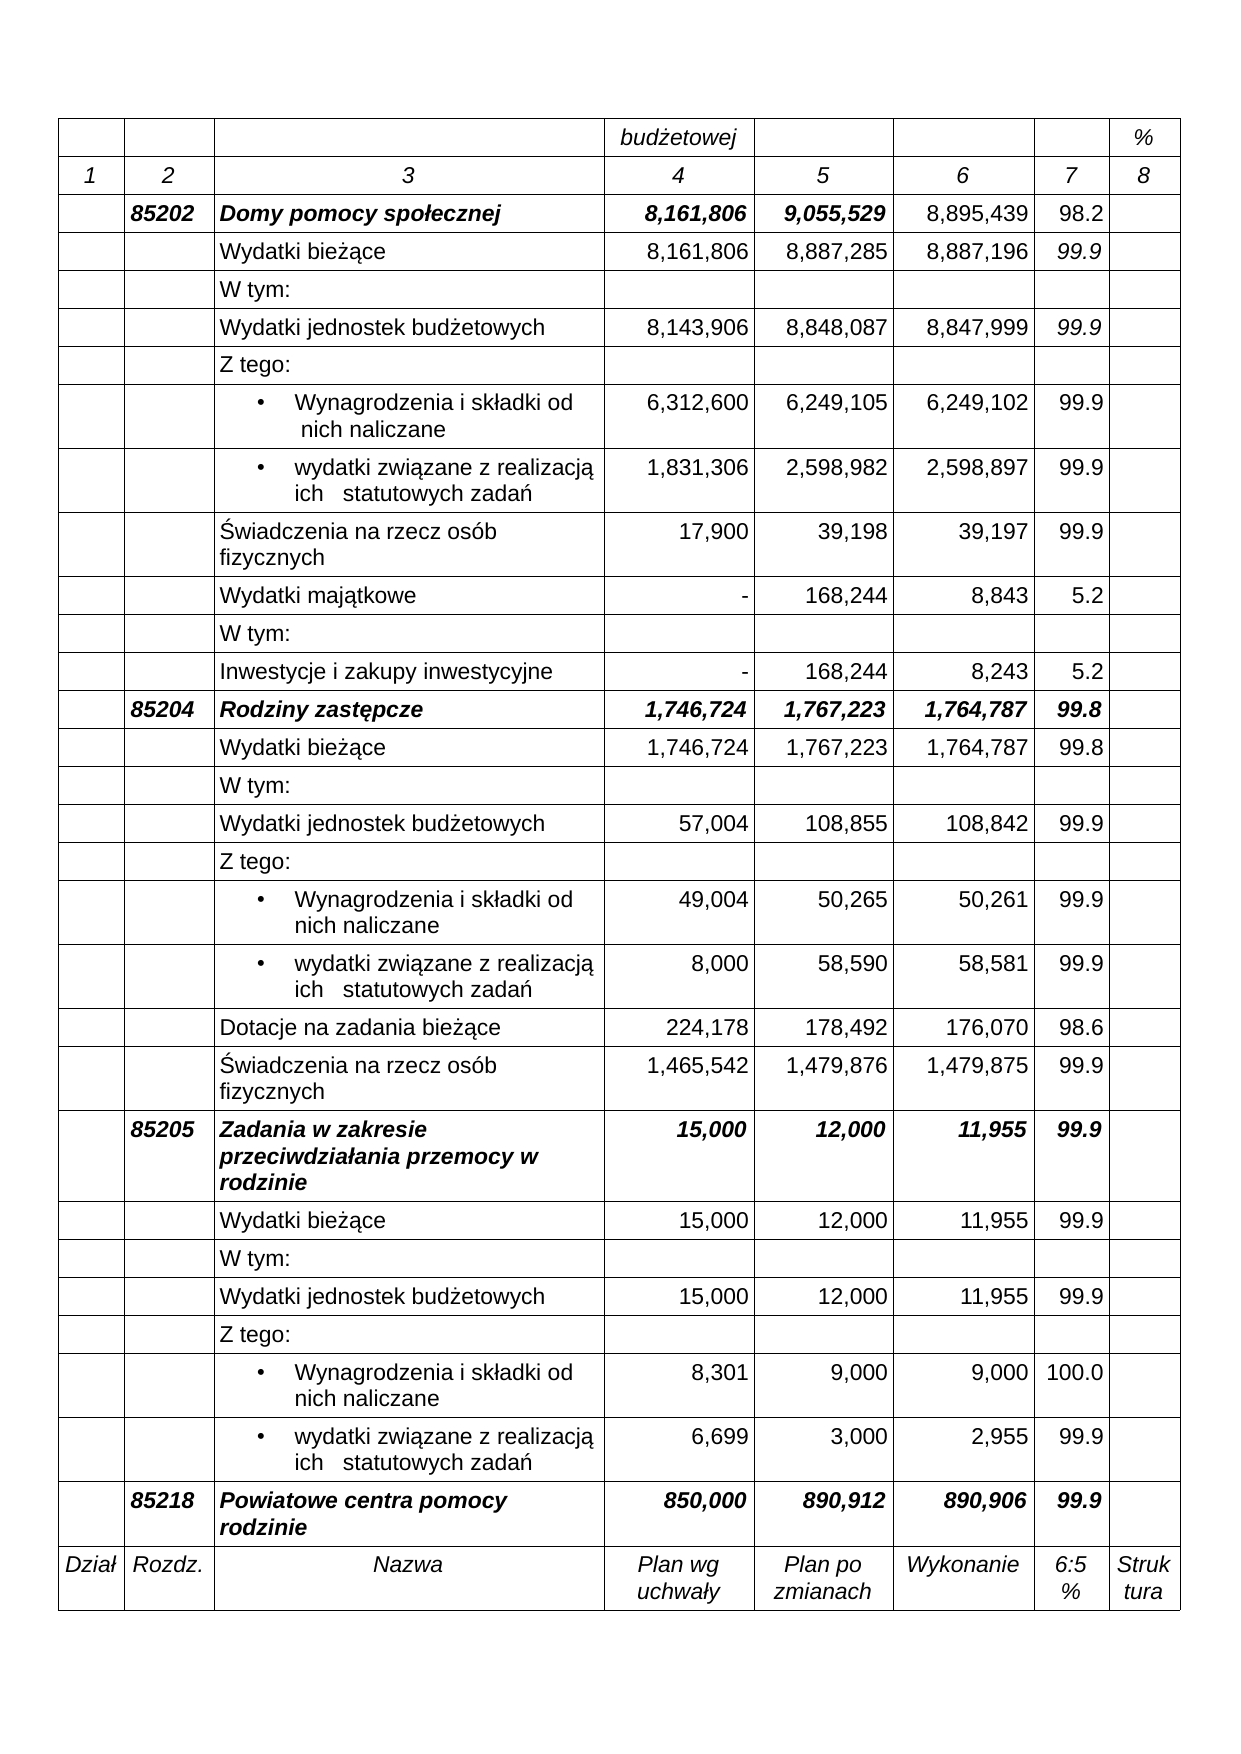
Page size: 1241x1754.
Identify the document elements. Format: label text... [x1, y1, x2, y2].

table_cell Domy pomocy społecznej [215, 195, 604, 232]
table_cell 8 161 806 [605, 233, 754, 270]
table_cell - [605, 653, 754, 690]
table_cell [125, 1202, 214, 1239]
table_cell 2 955 [894, 1418, 1034, 1481]
table_cell 12 000 [755, 1202, 893, 1239]
table_cell 224 178 [605, 1009, 754, 1046]
table_cell 5,2 [1035, 577, 1109, 614]
table_cell [1110, 271, 1180, 308]
table_cell 8 301 [605, 1354, 754, 1417]
table_cell [1110, 843, 1180, 880]
table_cell [1035, 271, 1109, 308]
table_cell 9 055 529 [755, 195, 893, 232]
table_cell 1 764 787 [894, 729, 1034, 766]
table_cell 2 598 897 [894, 449, 1034, 512]
table_cell 12 000 [755, 1111, 893, 1201]
table_cell 99,9 [1035, 1482, 1109, 1546]
table_cell 2 [125, 157, 214, 194]
table_cell [125, 271, 214, 308]
table_cell 9 000 [755, 1354, 893, 1417]
table_cell W tym: [215, 767, 604, 804]
table_cell [125, 653, 214, 690]
table_cell [59, 347, 124, 383]
table_cell 6 249 105 [755, 385, 893, 448]
table_cell 8 243 [894, 653, 1034, 690]
table_cell [1110, 1111, 1180, 1201]
table_cell [125, 513, 214, 576]
table_cell [125, 577, 214, 614]
table_cell 3 [215, 157, 604, 194]
table_cell [59, 729, 124, 766]
table_cell [215, 119, 604, 156]
table_cell [1035, 1316, 1109, 1353]
table_cell 57 004 [605, 805, 754, 842]
table_cell Wynagrodzenia i składki od nich naliczane [215, 1354, 604, 1417]
table_cell 8 000 [605, 945, 754, 1008]
table_cell 11 955 [894, 1278, 1034, 1315]
table_cell [59, 577, 124, 614]
table_cell Wynagrodzenia i składki od nich naliczane [215, 385, 604, 448]
table_cell 1 767 223 [755, 729, 893, 766]
table_cell Wydatki jednostek budżetowych [215, 805, 604, 842]
table_cell Wydatki jednostek budżetowych [215, 1278, 604, 1315]
table_cell [1110, 195, 1180, 232]
table_cell [59, 1482, 124, 1546]
table_cell 6 312 600 [605, 385, 754, 448]
table_cell 12 000 [755, 1278, 893, 1315]
table_cell 99,9 [1035, 309, 1109, 346]
table_cell [1035, 767, 1109, 804]
table_cell Plan po zmianach [755, 1547, 893, 1610]
table_cell 4 [605, 157, 754, 194]
table_cell Rozdz. [125, 1547, 214, 1610]
table_cell [894, 347, 1034, 383]
table_cell Wykonanie [894, 1547, 1034, 1610]
table_cell [1110, 1278, 1180, 1315]
table_cell Świadczenia na rzecz osób fizycznych [215, 1047, 604, 1110]
table_cell 99,8 [1035, 691, 1109, 728]
table_cell wydatki związane z realizacją ich statutowych zadań [215, 945, 604, 1008]
table_cell [605, 271, 754, 308]
table_cell 99,9 [1035, 1278, 1109, 1315]
table_cell [59, 195, 124, 232]
table_cell [125, 385, 214, 448]
table_cell [59, 271, 124, 308]
table_cell [605, 615, 754, 652]
table_cell [755, 615, 893, 652]
table_cell [59, 767, 124, 804]
table_cell 850 000 [605, 1482, 754, 1546]
table_cell [59, 615, 124, 652]
table_cell 1 764 787 [894, 691, 1034, 728]
table_cell 99,9 [1035, 1047, 1109, 1110]
table_cell [125, 805, 214, 842]
table_cell [125, 1418, 214, 1481]
table_cell [1110, 577, 1180, 614]
table_cell 8 848 087 [755, 309, 893, 346]
table_cell Rodziny zastępcze [215, 691, 604, 728]
table_cell Świadczenia na rzecz osób fizycznych [215, 513, 604, 576]
table_cell 3 000 [755, 1418, 893, 1481]
table_cell W tym: [215, 271, 604, 308]
table_cell [1110, 233, 1180, 270]
table_cell budżetowej [605, 119, 754, 156]
table_cell Wydatki bieżące [215, 729, 604, 766]
table_cell [125, 347, 214, 383]
table_cell [59, 1240, 124, 1277]
table_cell Struktura [1110, 1547, 1180, 1610]
table_cell [894, 271, 1034, 308]
table_cell 99,9 [1035, 1202, 1109, 1239]
table_cell [1110, 805, 1180, 842]
table_cell [1110, 1316, 1180, 1353]
table_cell 99,9 [1035, 945, 1109, 1008]
table_cell 1 479 875 [894, 1047, 1034, 1110]
table_cell 85204 [125, 691, 214, 728]
table_cell [59, 449, 124, 512]
table_cell 176 070 [894, 1009, 1034, 1046]
table_cell Wydatki bieżące [215, 1202, 604, 1239]
table_cell [59, 385, 124, 448]
table_cell Z tego: [215, 347, 604, 383]
table_cell 99,9 [1035, 233, 1109, 270]
table_cell 39 198 [755, 513, 893, 576]
table_cell Powiatowe centra pomocy rodzinie [215, 1482, 604, 1546]
table_cell [125, 615, 214, 652]
table_cell [755, 1316, 893, 1353]
table_cell [1110, 945, 1180, 1008]
table_cell Wydatki jednostek budżetowych [215, 309, 604, 346]
table_cell Wydatki majątkowe [215, 577, 604, 614]
table_cell [1110, 729, 1180, 766]
table_cell W tym: [215, 1240, 604, 1277]
table_cell 8 843 [894, 577, 1034, 614]
table_cell 99,9 [1035, 449, 1109, 512]
table_cell [125, 881, 214, 944]
table_cell [1110, 347, 1180, 383]
table_cell [1110, 513, 1180, 576]
table_cell 6:5 % [1035, 1547, 1109, 1610]
table_cell 39 197 [894, 513, 1034, 576]
table_cell 5,2 [1035, 653, 1109, 690]
table_cell [59, 233, 124, 270]
table_cell [125, 1278, 214, 1315]
table_cell [125, 1354, 214, 1417]
table_cell [59, 1278, 124, 1315]
table_cell 11 955 [894, 1111, 1034, 1201]
table_cell [1110, 615, 1180, 652]
table_cell 85218 [125, 1482, 214, 1546]
table_cell [125, 233, 214, 270]
table_cell [59, 945, 124, 1008]
table_cell 1 746 724 [605, 729, 754, 766]
table_cell [125, 309, 214, 346]
table_cell [1110, 309, 1180, 346]
table_cell [755, 767, 893, 804]
table_cell 99,9 [1035, 805, 1109, 842]
table_cell 100,0 [1035, 1354, 1109, 1417]
table_cell 15 000 [605, 1278, 754, 1315]
table_cell 58 590 [755, 945, 893, 1008]
table_cell [894, 767, 1034, 804]
table_cell Inwestycje i zakupy inwestycyjne [215, 653, 604, 690]
table_cell Z tego: [215, 843, 604, 880]
table_cell [1110, 1240, 1180, 1277]
table_cell Nazwa [215, 1547, 604, 1610]
table_cell [894, 119, 1034, 156]
table_cell [125, 767, 214, 804]
table_cell [605, 1240, 754, 1277]
table_cell 8 887 285 [755, 233, 893, 270]
table_cell [59, 309, 124, 346]
table_cell [1110, 653, 1180, 690]
table_cell [59, 119, 124, 156]
table_cell [1110, 385, 1180, 448]
table_cell - [605, 577, 754, 614]
table_cell 99,9 [1035, 1111, 1109, 1201]
table_cell 890 906 [894, 1482, 1034, 1546]
table_cell 98,6 [1035, 1009, 1109, 1046]
table_cell [59, 1047, 124, 1110]
table_cell 6 [894, 157, 1034, 194]
table_cell 6 699 [605, 1418, 754, 1481]
table_cell 1 479 876 [755, 1047, 893, 1110]
table_cell 99,9 [1035, 881, 1109, 944]
table_cell 8 143 906 [605, 309, 754, 346]
table_cell [59, 1202, 124, 1239]
table_cell [125, 119, 214, 156]
table_cell [1110, 1418, 1180, 1481]
table_cell [894, 1316, 1034, 1353]
table_cell [755, 347, 893, 383]
table_cell Dotacje na zadania bieżące [215, 1009, 604, 1046]
table_cell [1035, 347, 1109, 383]
table_cell [1110, 881, 1180, 944]
table_cell 168 244 [755, 653, 893, 690]
table_cell 8 161 806 [605, 195, 754, 232]
table_cell 50 261 [894, 881, 1034, 944]
table_cell 1 767 223 [755, 691, 893, 728]
table_cell [125, 1316, 214, 1353]
table_cell 1 746 724 [605, 691, 754, 728]
table_cell 178 492 [755, 1009, 893, 1046]
table_cell 99,9 [1035, 1418, 1109, 1481]
table_cell [59, 1354, 124, 1417]
table_cell 1 831 306 [605, 449, 754, 512]
table_cell Wynagrodzenia i składki od nich naliczane [215, 881, 604, 944]
table_cell % [1110, 119, 1180, 156]
table_cell [605, 843, 754, 880]
table_cell [605, 1316, 754, 1353]
table_cell 85205 [125, 1111, 214, 1201]
table_cell wydatki związane z realizacją ich statutowych zadań [215, 1418, 604, 1481]
table_cell Zadania w zakresie przeciwdziałania przemocy w rodzinie [215, 1111, 604, 1201]
table_cell [1110, 1202, 1180, 1239]
table_cell [125, 1047, 214, 1110]
table_cell [59, 843, 124, 880]
table_cell [59, 1009, 124, 1046]
table_cell [59, 691, 124, 728]
table_cell [1110, 767, 1180, 804]
table_cell 58 581 [894, 945, 1034, 1008]
table_cell [59, 513, 124, 576]
table_cell 6 249 102 [894, 385, 1034, 448]
table_cell 108 842 [894, 805, 1034, 842]
table_cell [59, 1418, 124, 1481]
table_cell [605, 767, 754, 804]
table_cell 8 895 439 [894, 195, 1034, 232]
table_cell 11 955 [894, 1202, 1034, 1239]
table_cell 8 847 999 [894, 309, 1034, 346]
table_cell [755, 1240, 893, 1277]
table_cell 1 465 542 [605, 1047, 754, 1110]
table_cell 85202 [125, 195, 214, 232]
table_cell 7 [1035, 157, 1109, 194]
table_cell [59, 1316, 124, 1353]
table_cell [1110, 1009, 1180, 1046]
table_cell [1035, 1240, 1109, 1277]
table_cell [125, 1009, 214, 1046]
table_cell [894, 1240, 1034, 1277]
table_cell [125, 843, 214, 880]
table_cell wydatki związane z realizacją ich statutowych zadań [215, 449, 604, 512]
table_cell [755, 843, 893, 880]
table_cell 99,9 [1035, 513, 1109, 576]
table_cell 890 912 [755, 1482, 893, 1546]
table_cell [1110, 1354, 1180, 1417]
table_cell 8 887 196 [894, 233, 1034, 270]
table_cell [59, 1111, 124, 1201]
table_cell 15 000 [605, 1111, 754, 1201]
table_cell 168 244 [755, 577, 893, 614]
table_cell [125, 945, 214, 1008]
table_cell 9 000 [894, 1354, 1034, 1417]
table_cell 15 000 [605, 1202, 754, 1239]
table_cell [605, 347, 754, 383]
table_cell 8 [1110, 157, 1180, 194]
table_cell [59, 805, 124, 842]
table_cell W tym: [215, 615, 604, 652]
table_cell Wydatki bieżące [215, 233, 604, 270]
table_cell 98,2 [1035, 195, 1109, 232]
table_cell [59, 881, 124, 944]
table_cell [1035, 843, 1109, 880]
table_cell [125, 449, 214, 512]
table_cell 5 [755, 157, 893, 194]
table_cell 50 265 [755, 881, 893, 944]
table_cell [1110, 1047, 1180, 1110]
table_cell Plan wg uchwały [605, 1547, 754, 1610]
table_cell Dział [59, 1547, 124, 1610]
table_cell [1110, 691, 1180, 728]
table_cell [894, 615, 1034, 652]
table_cell 99,8 [1035, 729, 1109, 766]
table_cell 17 900 [605, 513, 754, 576]
table_cell [1035, 615, 1109, 652]
table_cell [755, 271, 893, 308]
table_cell 1 [59, 157, 124, 194]
table_cell [1110, 449, 1180, 512]
table_cell 2 598 982 [755, 449, 893, 512]
table_cell [125, 1240, 214, 1277]
table_cell 108 855 [755, 805, 893, 842]
table_cell 49 004 [605, 881, 754, 944]
table_cell [59, 653, 124, 690]
table_cell Z tego: [215, 1316, 604, 1353]
table_cell [755, 119, 893, 156]
table_cell 99,9 [1035, 385, 1109, 448]
table_cell [125, 729, 214, 766]
table_cell [894, 843, 1034, 880]
table_cell [1035, 119, 1109, 156]
table_cell [1110, 1482, 1180, 1546]
